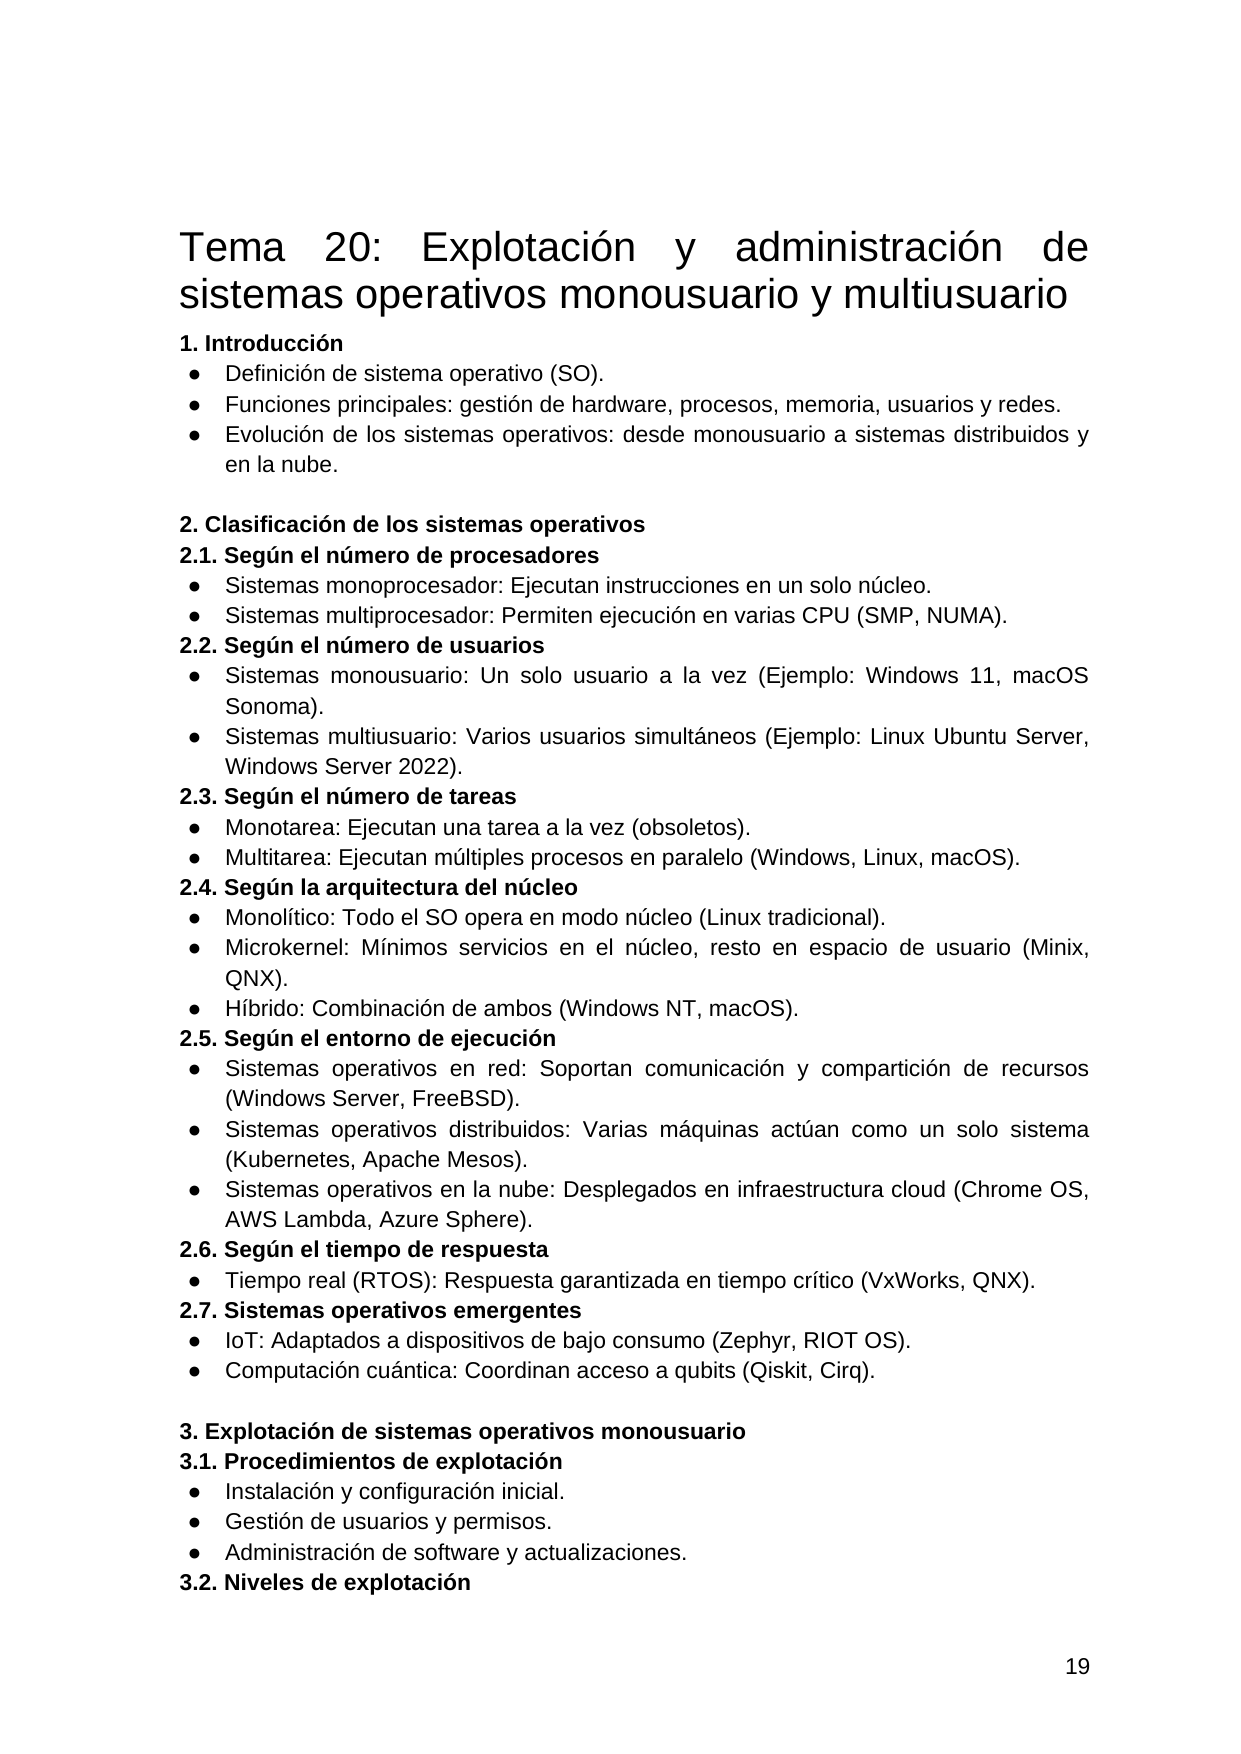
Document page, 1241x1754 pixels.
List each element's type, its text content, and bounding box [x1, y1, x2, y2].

list Administración de software y actualizaciones. [187, 1538, 1090, 1565]
text 3.2. Niveles de explotación [179, 1569, 1090, 1595]
list Gestión de usuarios y permisos. [187, 1508, 1090, 1535]
list Funciones principales: gestión de hardware, procesos, memoria, usuarios y redes. [187, 391, 1090, 417]
text 2.2. Según el número de usuarios [179, 632, 1090, 659]
list Definición de sistema operativo (SO). [187, 360, 1090, 387]
list Monotarea: Ejecutan una tarea a la vez (obsoletos). [187, 813, 1090, 840]
list Sistemas multiusuario: Varios usuarios simultáneos (Ejemplo: Linux Ubuntu Server, Windows Server 2022). [187, 723, 1090, 779]
text 2.1. Según el número de procesadores [179, 542, 1090, 568]
list Monolítico: Todo el SO opera en modo núcleo (Linux tradicional). [187, 904, 1090, 931]
list Tiempo real (RTOS): Respuesta garantizada en tiempo crítico (VxWorks, QNX). [187, 1267, 1090, 1293]
list Híbrido: Combinación de ambos (Windows NT, macOS). [187, 995, 1090, 1021]
list Sistemas operativos en red: Soportan comunicación y compartición de recursos (Windows Server, FreeBSD). [187, 1055, 1090, 1112]
text 3. Explotación de sistemas operativos monousuario [179, 1418, 1090, 1444]
subtitle Tema 20: Explotación y administración de sistemas operativos monousuario y multiusuario [179, 222, 1090, 318]
text 2.3. Según el número de tareas [179, 783, 1090, 810]
list Sistemas multiprocesador: Permiten ejecución en varias CPU (SMP, NUMA). [187, 602, 1090, 628]
text 1. Introducción [179, 330, 1090, 357]
list Microkernel: Mínimos servicios en el núcleo, resto en espacio de usuario (Minix, QNX). [187, 934, 1090, 991]
text 2. Clasificación de los sistemas operativos [179, 511, 1090, 538]
list Sistemas operativos distribuidos: Varias máquinas actúan como un solo sistema (Kubernetes, Apache Mesos). [187, 1116, 1090, 1172]
list Instalación y configuración inicial. [187, 1478, 1090, 1504]
list Computación cuántica: Coordinan acceso a qubits (Qiskit, Cirq). [187, 1357, 1090, 1384]
text 2.6. Según el tiempo de respuesta [179, 1236, 1090, 1263]
text 3.1. Procedimientos de explotación [179, 1448, 1090, 1474]
text 2.4. Según la arquitectura del núcleo [179, 874, 1090, 900]
list IoT: Adaptados a dispositivos de bajo consumo (Zephyr, RIOT OS). [187, 1327, 1090, 1353]
list Sistemas monoprocesador: Ejecutan instrucciones en un solo núcleo. [187, 572, 1090, 598]
list Sistemas operativos en la nube: Desplegados en infraestructura cloud (Chrome OS, AWS Lambda, Azure Sphere). [187, 1176, 1090, 1233]
list Sistemas monousuario: Un solo usuario a la vez (Ejemplo: Windows 11, macOS Sonoma). [187, 662, 1090, 719]
list Evolución de los sistemas operativos: desde monousuario a sistemas distribuidos y en la nube. [187, 421, 1090, 477]
text 2.7. Sistemas operativos emergentes [179, 1297, 1090, 1323]
text 2.5. Según el entorno de ejecución [179, 1025, 1090, 1051]
list Multitarea: Ejecutan múltiples procesos en paralelo (Windows, Linux, macOS). [187, 844, 1090, 870]
